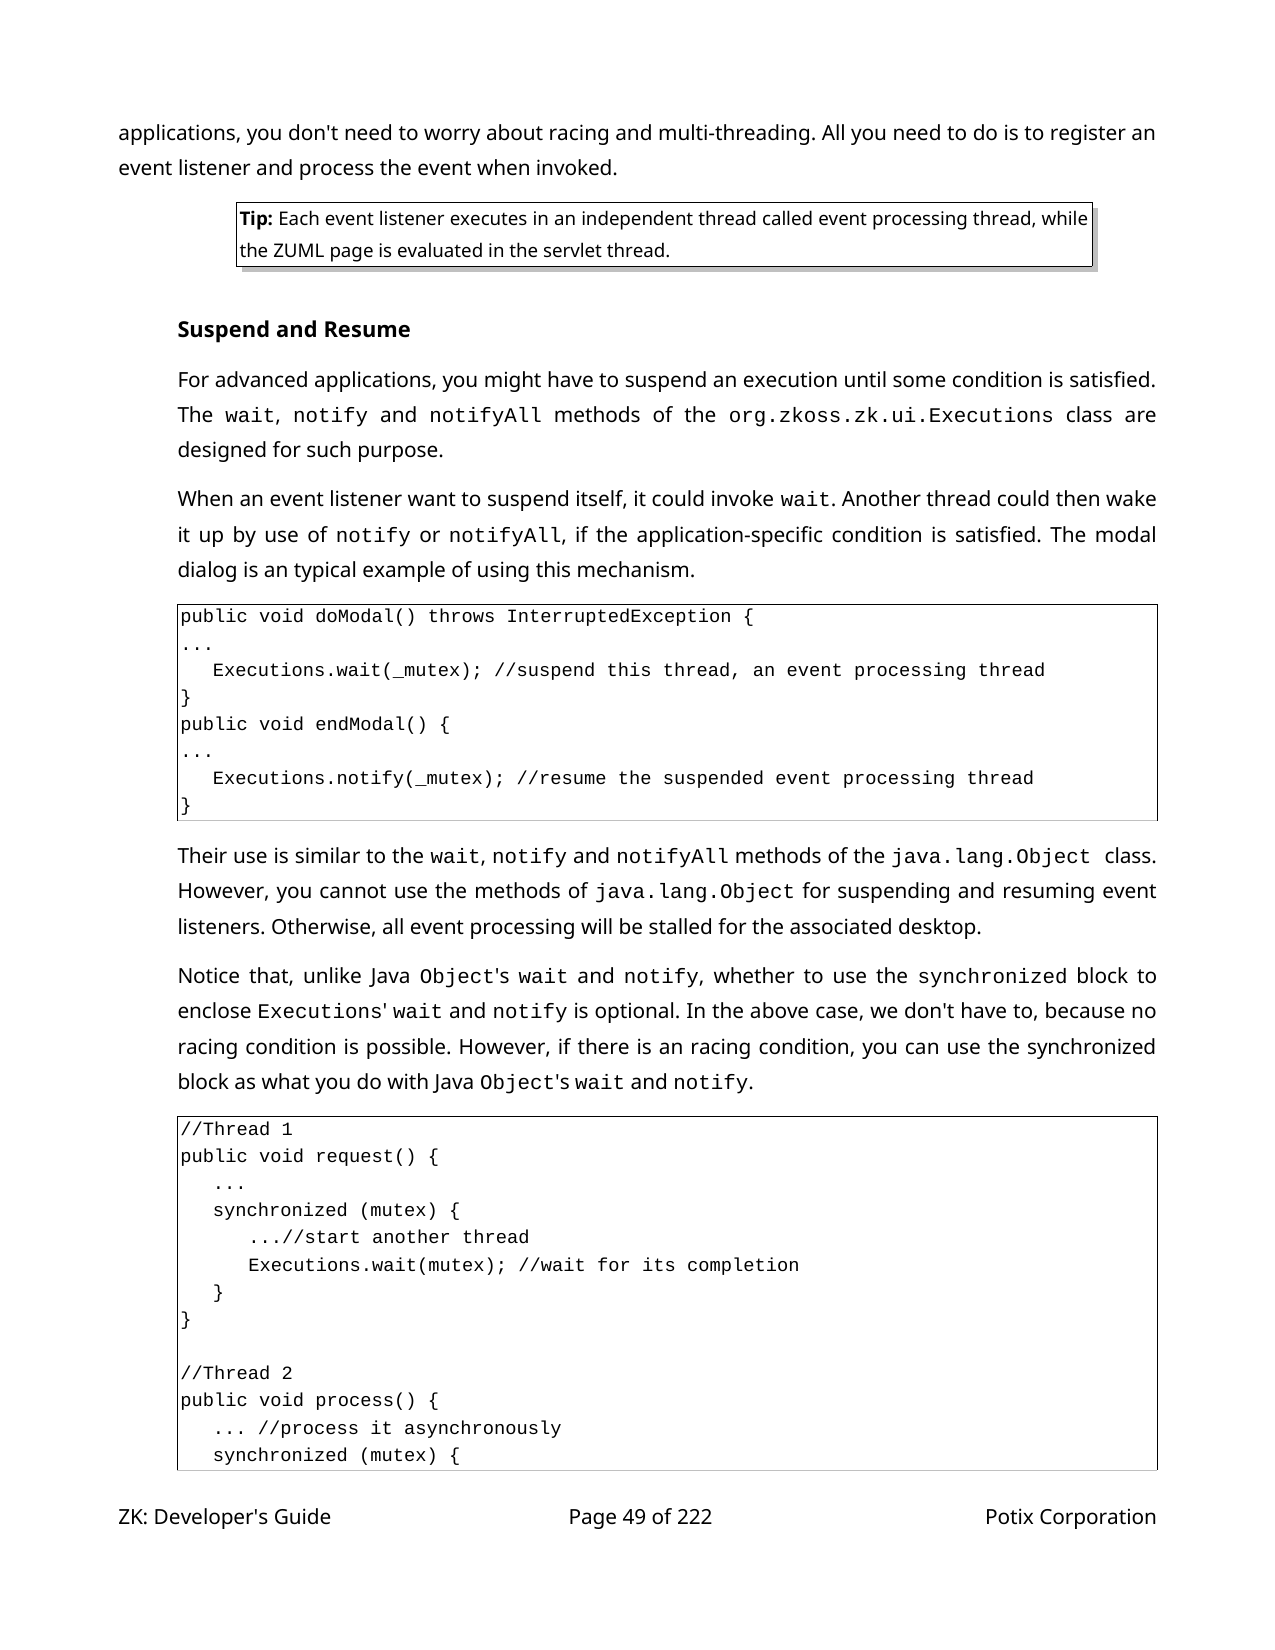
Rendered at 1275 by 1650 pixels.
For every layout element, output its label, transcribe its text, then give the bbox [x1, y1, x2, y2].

text Executions.wait(mutex); //wait for its completion [178, 1252, 1157, 1277]
text ... Executions.wait(_mutex); //suspend this thread, an event processing thread } [178, 631, 1157, 709]
text applications, you don't need to worry about racing and multi-threading. All you need to do is to register an event listener and process the event when invoked. [118, 118, 1157, 182]
text ... [178, 739, 1157, 763]
text public void doModal() throws InterruptedException { [178, 605, 1157, 628]
text Notice that, unlike Java Object's wait and notify, whether to use the synchronized block to enclose Executions' wait and notify is optional. In the above case, we don't have to, because no racing condition is possible. However, if there is an racing condition, you can use the synchronized block as what you do with Java Object's wait and notify. [177, 961, 1157, 1096]
text ...//start another thread [178, 1225, 1157, 1249]
text When an event listener want to suspend itself, it could invoke wait. Another thread could then wake it up by use of notify or notifyAll, if the application-specific condition is satisfied. The modal dialog is an typical example of using this mechanism. [177, 484, 1157, 583]
text public void request() { [178, 1144, 1157, 1168]
text public void endModal() { [178, 712, 1157, 736]
text } [178, 1279, 1157, 1304]
text //Thread 1 [178, 1117, 1157, 1141]
subtitle Suspend and Resume [177, 314, 1157, 344]
text ... //process it asynchronously [178, 1416, 1157, 1440]
text public void process() { [178, 1388, 1157, 1413]
text Tip: Each event listener executes in an independent thread called event processing thread, while the ZUML page is evaluated in the servlet thread. [237, 203, 1092, 266]
text } [178, 793, 1157, 820]
text Executions.notify(_mutex); //resume the suspended event processing thread [178, 766, 1157, 790]
text //Thread 2 [178, 1361, 1157, 1385]
text ... [178, 1171, 1157, 1195]
text } [178, 1307, 1157, 1331]
text synchronized (mutex) { [178, 1198, 1157, 1222]
text For advanced applications, you might have to suspend an execution until some condition is satisfied. The wait, notify and notifyAll methods of the org.zkoss.zk.ui.Executions class are designed for such purpose. [177, 365, 1157, 464]
text Their use is similar to the wait, notify and notifyAll methods of the java.lang.Object class. However, you cannot use the methods of java.lang.Object for suspending and resuming event listeners. Otherwise, all event processing will be stalled for the associated desktop. [177, 841, 1157, 940]
text synchronized (mutex) { [178, 1443, 1157, 1470]
